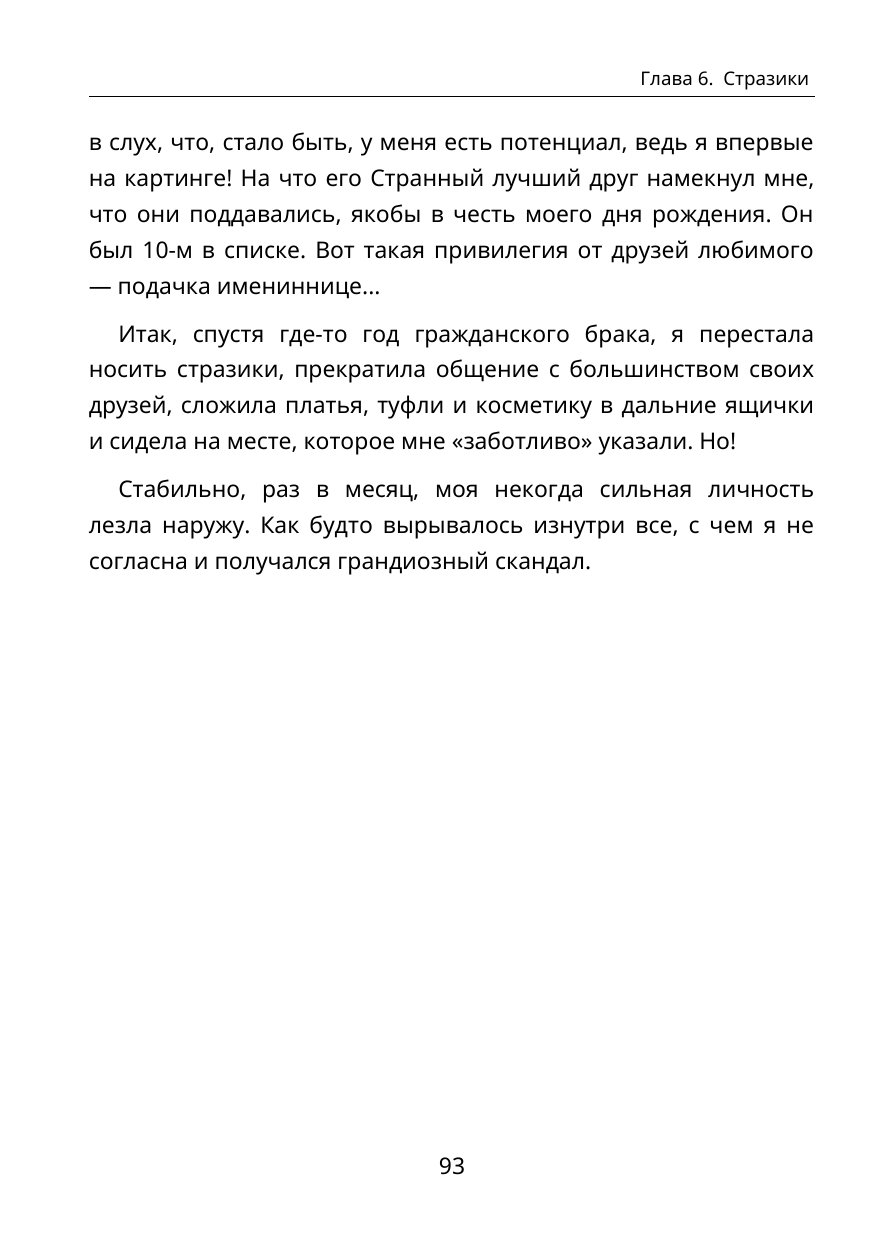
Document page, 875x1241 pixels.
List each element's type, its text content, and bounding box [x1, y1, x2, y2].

text в слух, что, стало быть, у меня есть потенциал, ведь я впервые на картинге! На что его Странный лучший друг намекнул мне, что они поддавались, якобы в честь моего дня рождения. Он был 10-м в списке. Вот такая привилегия от друзей любимого — подачка имениннице... [88, 126, 815, 301]
text Итак, спустя где-то год гражданского брака, я перестала носить стразики, прекратила общение с большинством своих друзей, сложила платья, туфли и косметику в дальние ящички и сидела на месте, которое мне «заботливо» указали. Но! [88, 317, 815, 457]
text Стабильно, раз в месяц, моя некогда сильная личность лезла наружу. Как будто вырывалось изнутри все, с чем я не согласна и получался грандиозный скандал. [88, 473, 815, 576]
